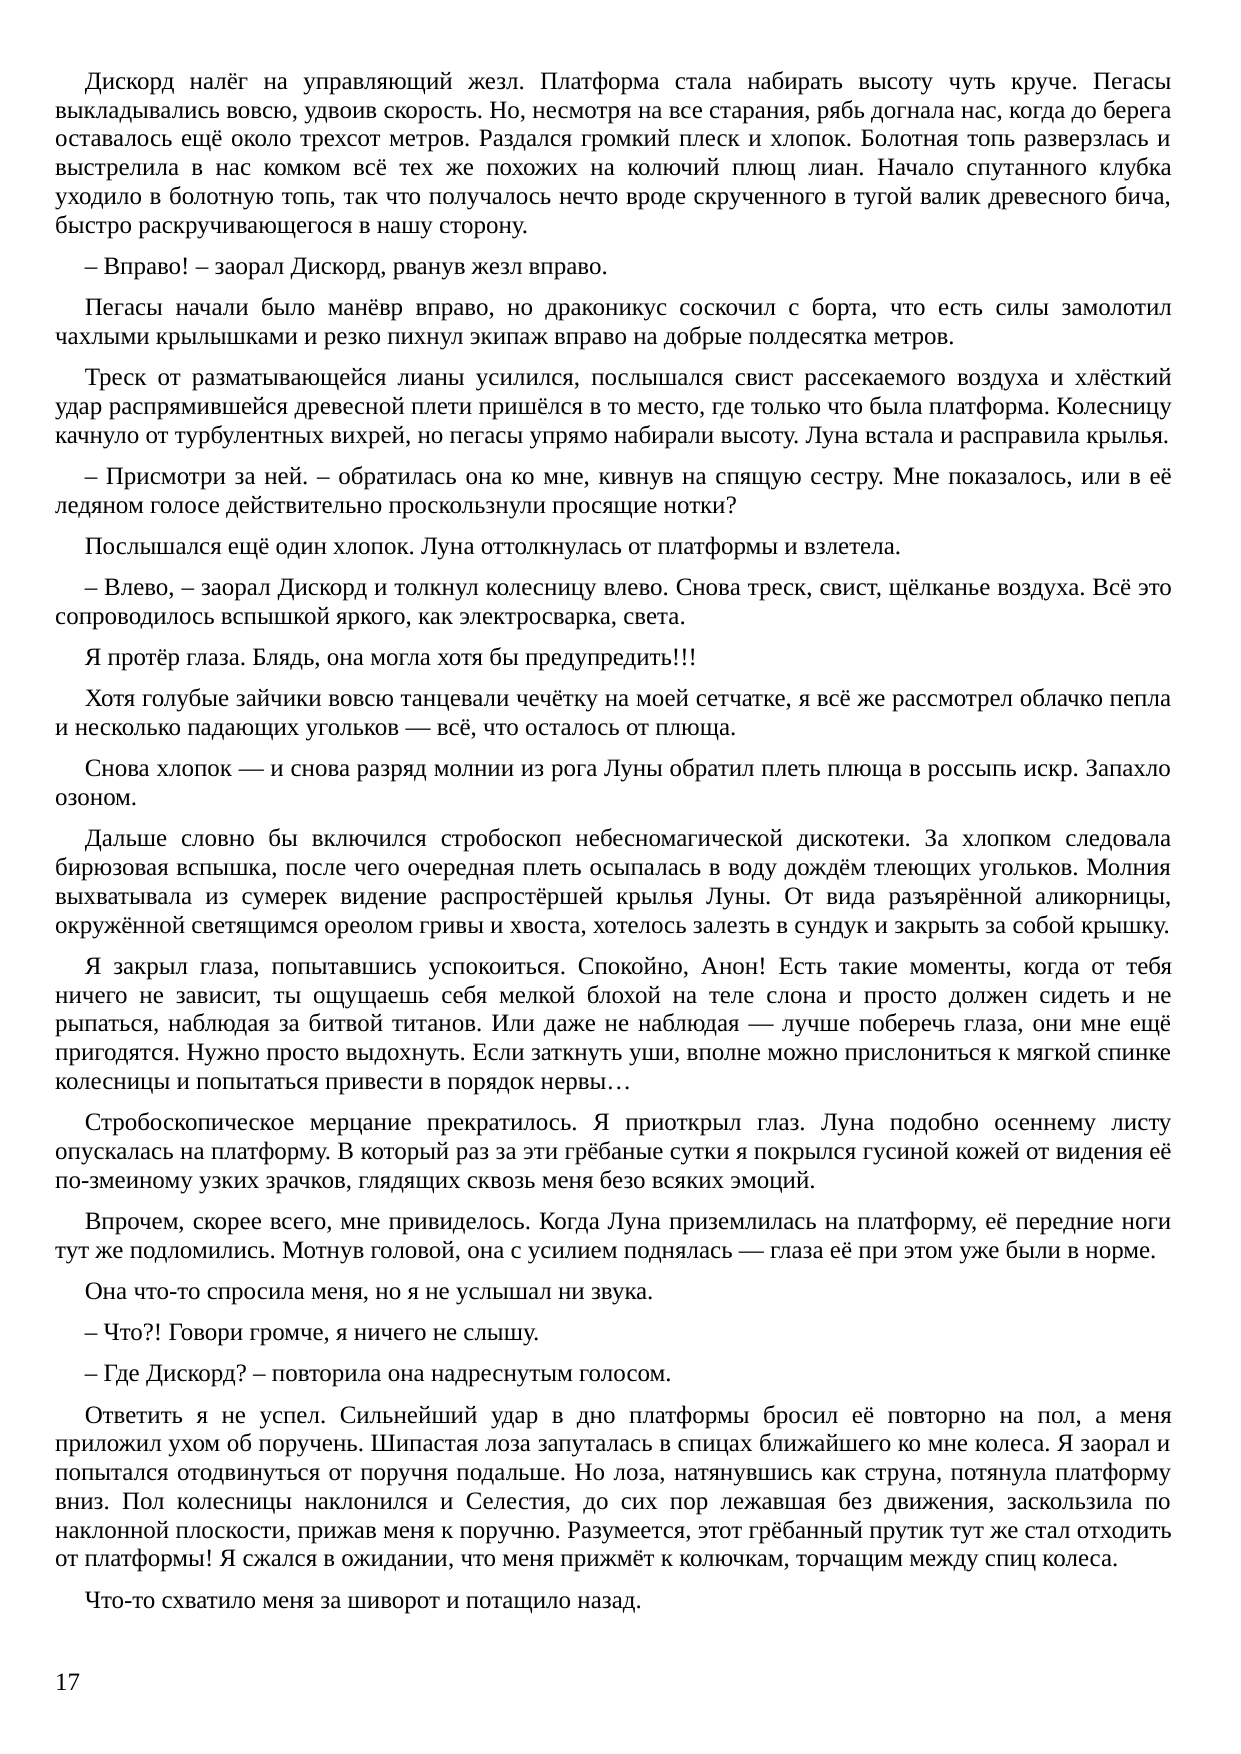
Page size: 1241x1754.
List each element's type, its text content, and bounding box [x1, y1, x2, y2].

text Снова хлопок — и снова разряд молнии из рога Луны обратил плеть плюща в россыпь искр. Запахло озоном. [55, 753, 1173, 811]
text Впрочем, скорее всего, мне привиделось. Когда Луна приземлилась на платформу, её передние ноги тут же подломились. Мотнув головой, она с усилием поднялась — глаза её при этом уже были в норме. [55, 1206, 1173, 1263]
text Дальше словно бы включился стробоскоп небесномагической дискотеки. За хлопком следовала бирюзовая вспышка, после чего очередная плеть осыпалась в воду дождём тлеющих угольков. Молния выхватывала из сумерек видение распростёршей крылья Луны. От вида разъярённой аликорницы, окружённой светящимся ореолом гривы и хвоста, хотелось залезть в сундук и закрыть за собой крышку. [55, 823, 1173, 938]
text – Влево, – заорал Дискорд и толкнул колесницу влево. Снова треск, свист, щёлканье воздуха. Всё это сопроводилось вспышкой яркого, как электросварка, света. [55, 572, 1173, 630]
text – Присмотри за ней. – обратилась она ко мне, кивнув на спящую сестру. Мне показалось, или в её ледяном голосе действительно проскользнули просящие нотки? [55, 461, 1173, 518]
text Пегасы начали было манёвр вправо, но драконикус соскочил с борта, что есть силы замолотил чахлыми крылышками и резко пихнул экипаж вправо на добрые полдесятка метров. [55, 292, 1173, 350]
text Дискорд налёг на управляющий жезл. Платформа стала набирать высоту чуть круче. Пегасы выкладывались вовсю, удвоив скорость. Но, несмотря на все старания, рябь догнала нас, когда до берега оставалось ещё около трехсот метров. Раздался громкий плеск и хлопок. Болотная топь разверзлась и выстрелила в нас комком всё тех же похожих на колючий плющ лиан. Начало спутанного клубка уходило в болотную топь, так что получалось нечто вроде скрученного в тугой валик древесного бича, быстро раскручивающегося в нашу сторону. [55, 66, 1173, 238]
text – Что?! Говори громче, я ничего не слышу. [55, 1317, 1173, 1346]
text Я закрыл глаза, попытавшись успокоиться. Спокойно, Анон! Есть такие моменты, когда от тебя ничего не зависит, ты ощущаешь себя мелкой блохой на теле слона и просто должен сидеть и не рыпаться, наблюдая за битвой титанов. Или даже не наблюдая — лучше поберечь глаза, они мне ещё пригодятся. Нужно просто выдохнуть. Если заткнуть уши, вполне можно прислониться к мягкой спинке колесницы и попытаться привести в порядок нервы… [55, 951, 1173, 1095]
text – Вправо! – заорал Дискорд, рванув жезл вправо. [55, 251, 1173, 280]
text – Где Дискорд? – повторила она надреснутым голосом. [55, 1358, 1173, 1387]
text Она что-то спросила меня, но я не услышал ни звука. [55, 1276, 1173, 1305]
text Послышался ещё один хлопок. Луна оттолкнулась от платформы и взлетела. [55, 531, 1173, 560]
text Что-то схватило меня за шиворот и потащило назад. [55, 1585, 1173, 1613]
text Ответить я не успел. Сильнейший удар в дно платформы бросил её повторно на пол, а меня приложил ухом об поручень. Шипастая лоза запуталась в спицах ближайшего ко мне колеса. Я заорал и попытался отодвинуться от поручня подальше. Но лоза, натянувшись как струна, потянула платформу вниз. Пол колесницы наклонился и Селестия, до сих пор лежавшая без движения, заскользила по наклонной плоскости, прижав меня к поручню. Разумеется, этот грёбанный прутик тут же стал отходить от платформы! Я сжался в ожидании, что меня прижмёт к колючкам, торчащим между спиц колеса. [55, 1400, 1173, 1572]
text Стробоскопическое мерцание прекратилось. Я приоткрыл глаз. Луна подобно осеннему листу опускалась на платформу. В который раз за эти грёбаные сутки я покрылся гусиной кожей от видения её по-змеиному узких зрачков, глядящих сквозь меня безо всяких эмоций. [55, 1107, 1173, 1193]
text Я протёр глаза. Блядь, она могла хотя бы предупредить!!! [55, 642, 1173, 671]
text Треск от разматывающейся лианы усилился, послышался свист рассекаемого воздуха и хлёсткий удар распрямившейся древесной плети пришёлся в то место, где только что была платформа. Колесницу качнуло от турбулентных вихрей, но пегасы упрямо набирали высоту. Луна встала и расправила крылья. [55, 362, 1173, 448]
text Хотя голубые зайчики вовсю танцевали чечётку на моей сетчатке, я всё же рассмотрел облачко пепла и несколько падающих угольков — всё, что осталось от плюща. [55, 683, 1173, 741]
